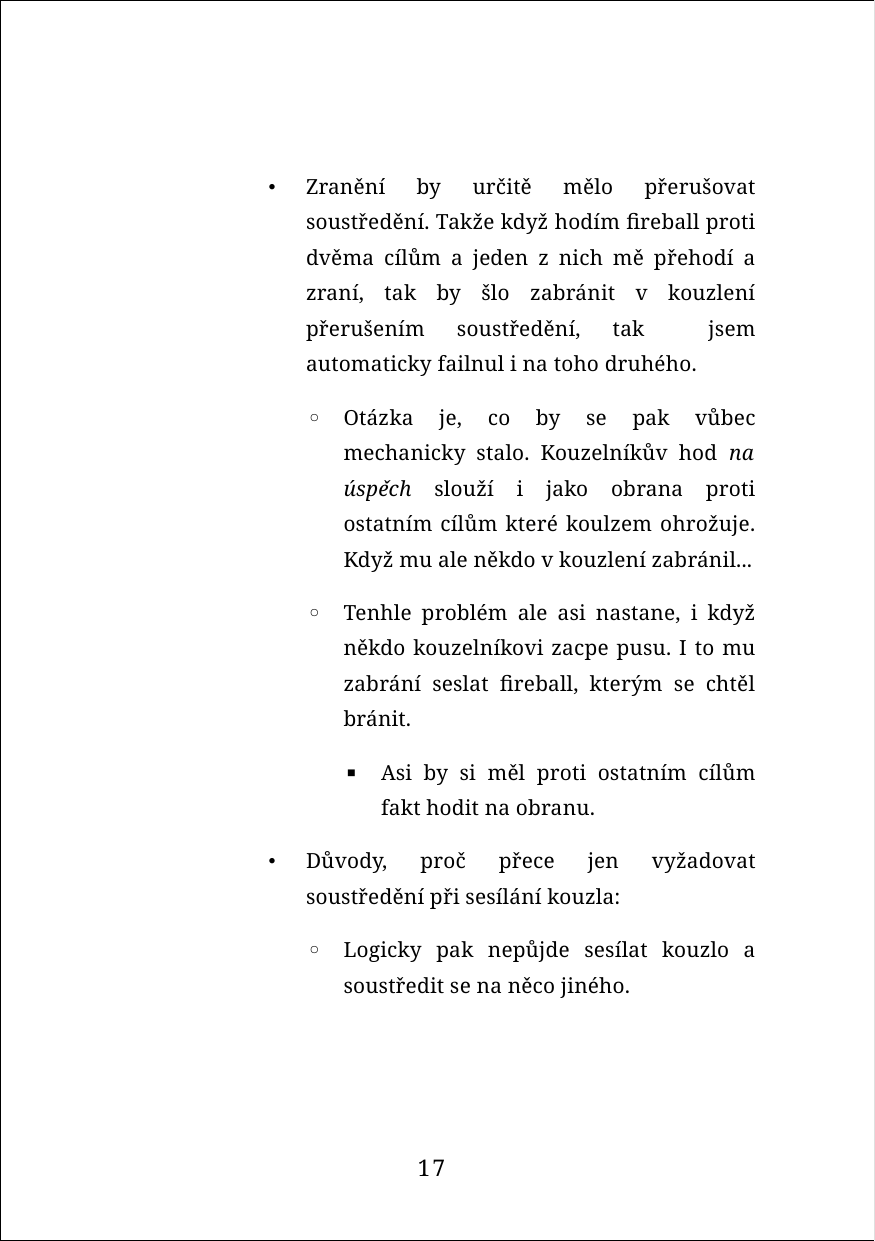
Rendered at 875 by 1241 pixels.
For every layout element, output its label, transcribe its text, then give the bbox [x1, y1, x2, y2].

list Tenhle problém ale asi nastane, i když někdo kouzelníkovi zacpe pusu. I to mu zabrání seslat fireball, kterým se chtěl bránit. [306, 598, 756, 733]
list Zranění by určitě mělo přerušovat soustředění. Takže když hodím fireball proti dvěma cílům a jeden z nich mě přehodí a zraní, tak by šlo zabránit v kouzlení přerušením soustředění, tak jsem automaticky failnul i na toho druhého. [268, 172, 756, 378]
list Důvody, proč přece jen vyžadovat soustředění při sesílání kouzla: [268, 846, 756, 910]
list Otázka je, co by se pak vůbec mechanicky stalo. Kouzelníkův hod na úspěch slouží i jako obrana proti ostatním cílům které koulzem ohrožuje. Když mu ale někdo v kouzlení zabránil... [306, 403, 756, 573]
list Logicky pak nepůjde sesílat kouzlo a soustředit se na něco jiného. [306, 935, 756, 999]
list Asi by si měl proti ostatním cílům fakt hodit na obranu. [343, 758, 756, 822]
